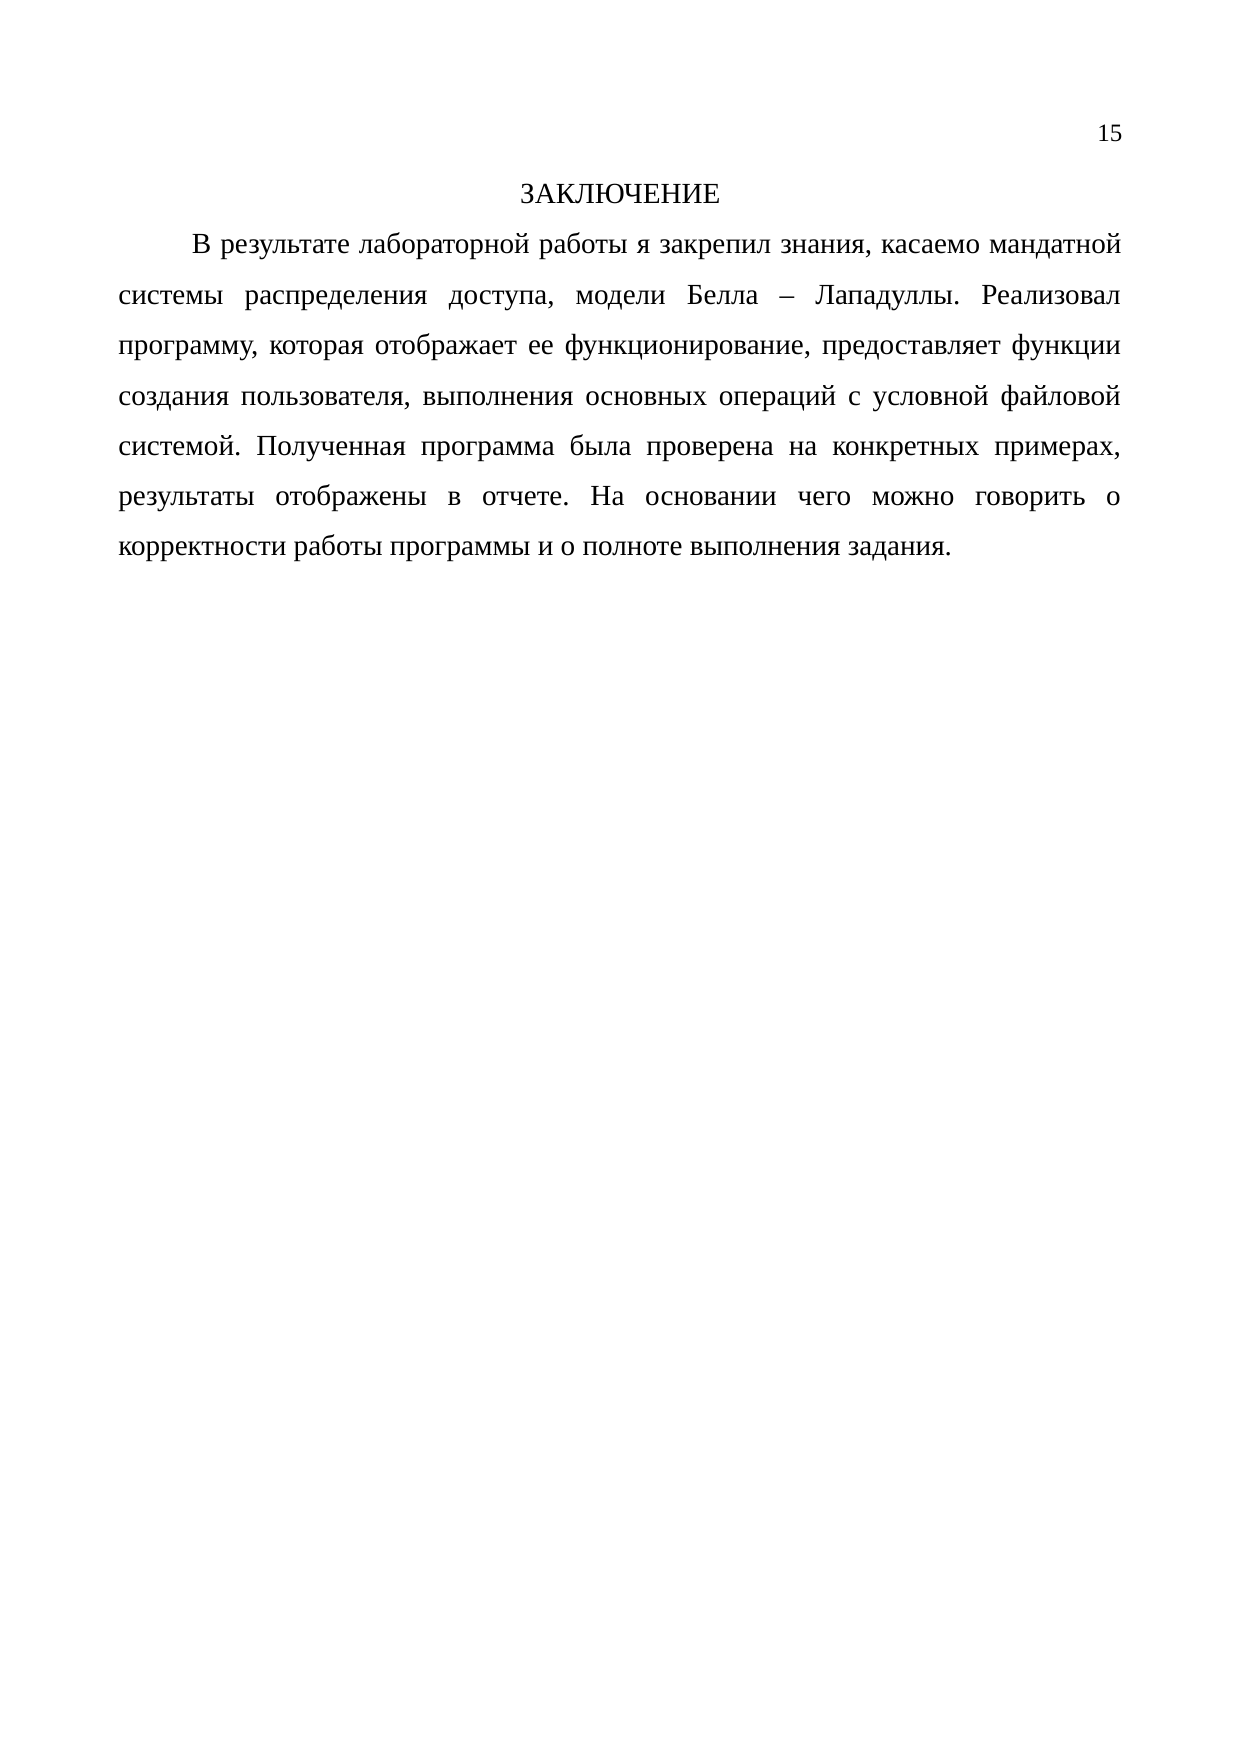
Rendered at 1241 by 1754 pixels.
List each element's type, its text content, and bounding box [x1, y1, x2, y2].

text ЗАКЛЮЧЕНИЕ [118, 176, 1122, 210]
text В результате лабораторной работы я закрепил знания, касаемо мандатной системы распределения доступа, модели Белла – Лападуллы. Реализовал программу, которая отображает ее функционирование, предоставляет функции создания пользователя, выполнения основных операций с условной файловой системой. Полученная программа была проверена на конкретных примерах, результаты отображены в отчете. На основании чего можно говорить о корректности работы программы и о полноте выполнения задания. [118, 227, 1122, 562]
